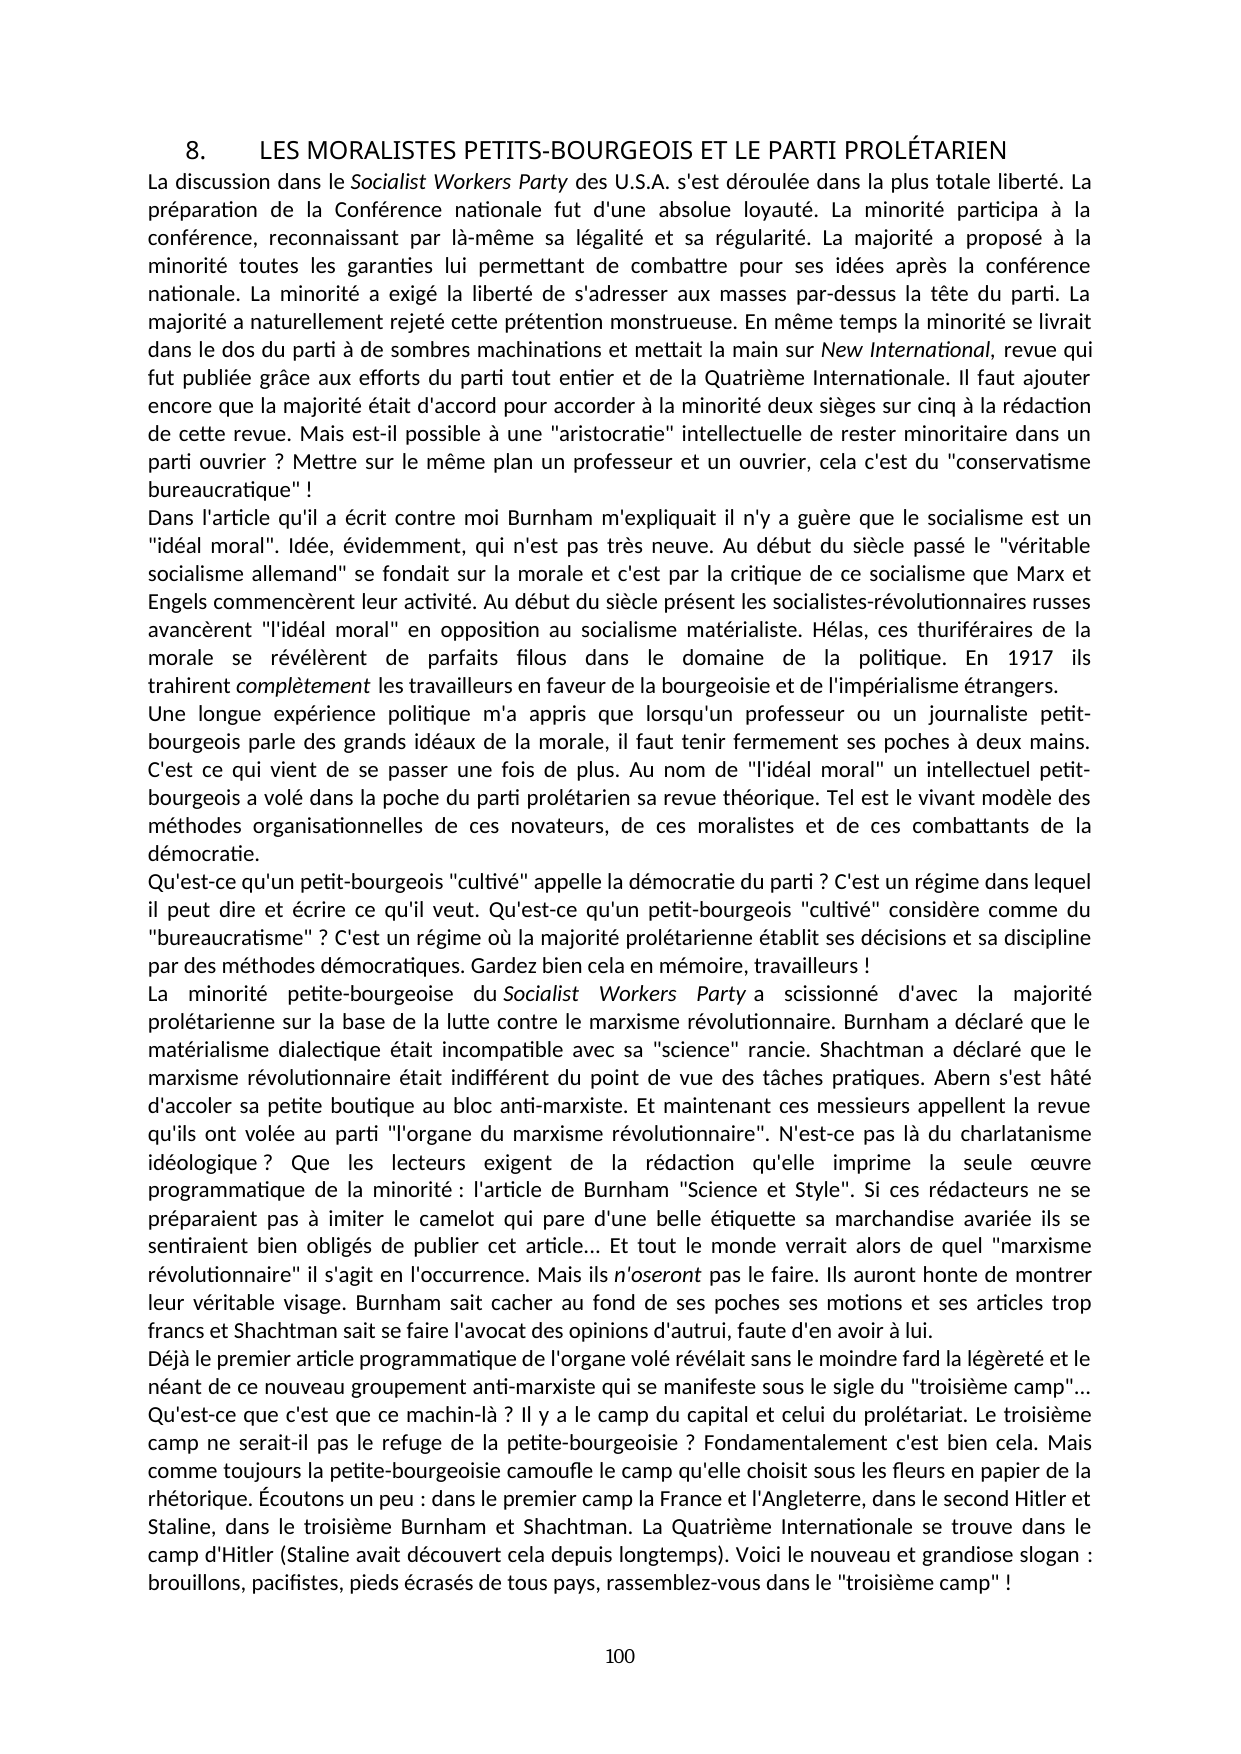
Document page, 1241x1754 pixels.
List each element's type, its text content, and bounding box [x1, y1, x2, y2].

text Dans l'article qu'il a écrit contre moi Burnham m'expliquait il n'y a guère que le socialisme est un "idéal moral". Idée, évidemment, qui n'est pas très neuve. Au début du siècle passé le "véritable socialisme allemand" se fondait sur la morale et c'est par la critique de ce socialisme que Marx et Engels commencèrent leur activité. Au début du siècle présent les socialistes-révolutionnaires russes avancèrent "l'idéal moral" en opposition au socialisme matérialiste. Hélas, ces thuriféraires de la morale se révélèrent de parfaits filous dans le domaine de la politique. En 1917 ils trahirent complètement les travailleurs en faveur de la bourgeoisie et de l'impérialisme étrangers. [148, 503, 1093, 699]
text Qu'est-ce qu'un petit-bourgeois "cultivé" appelle la démocratie du parti ? C'est un régime dans lequel il peut dire et écrire ce qu'il veut. Qu'est-ce qu'un petit-bourgeois "cultivé" considère comme du "bureaucratisme" ? C'est un régime où la majorité prolétarienne établit ses décisions et sa discipline par des méthodes démocratiques. Gardez bien cela en mémoire, travailleurs ! [148, 867, 1093, 979]
text La discussion dans le Socialist Workers Party des U.S.A. s'est déroulée dans la plus totale liberté. La préparation de la Conférence nationale fut d'une absolue loyauté. La minorité participa à la conférence, reconnaissant par là-même sa légalité et sa régularité. La majorité a proposé à la minorité toutes les garanties lui permettant de combattre pour ses idées après la conférence nationale. La minorité a exigé la liberté de s'adresser aux masses par-dessus la tête du parti. La majorité a naturellement rejeté cette prétention monstrueuse. En même temps la minorité se livrait dans le dos du parti à de sombres machinations et mettait la main sur New International, revue qui fut publiée grâce aux efforts du parti tout entier et de la Quatrième Internationale. Il faut ajouter encore que la majorité était d'accord pour accorder à la minorité deux sièges sur cinq à la rédaction de cette revue. Mais est-il possible à une "aristocratie" intellectuelle de rester minoritaire dans un parti ouvrier ? Mettre sur le même plan un professeur et un ouvrier, cela c'est du "conservatisme bureaucratique" ! [148, 167, 1093, 503]
text La minorité petite-bourgeoise du Socialist Workers Party a scissionné d'avec la majorité prolétarienne sur la base de la lutte contre le marxisme révolutionnaire. Burnham a déclaré que le matérialisme dialectique était incompatible avec sa "science" rancie. Shachtman a déclaré que le marxisme révolutionnaire était indifférent du point de vue des tâches pratiques. Abern s'est hâté d'accoler sa petite boutique au bloc anti-marxiste. Et maintenant ces messieurs appellent la revue qu'ils ont volée au parti "l'organe du marxisme révolutionnaire". N'est-ce pas là du charlatanisme idéologique ? Que les lecteurs exigent de la rédaction qu'elle imprime la seule œuvre programmatique de la minorité : l'article de Burnham "Science et Style". Si ces rédacteurs ne se préparaient pas à imiter le camelot qui pare d'une belle étiquette sa marchandise avariée ils se sentiraient bien obligés de publier cet article... Et tout le monde verrait alors de quel "marxisme révolutionnaire" il s'agit en l'occurrence. Mais ils n'oseront pas le faire. Ils auront honte de montrer leur véritable visage. Burnham sait cacher au fond de ses poches ses motions et ses articles trop francs et Shachtman sait se faire l'avocat des opinions d'autrui, faute d'en avoir à lui. [148, 979, 1093, 1344]
subtitle LES MORALISTES PETITS-BOURGEOIS ET LE PARTI PROLÉTARIEN [185, 133, 1093, 167]
text Déjà le premier article programmatique de l'organe volé révélait sans le moindre fard la légèreté et le néant de ce nouveau groupement anti-marxiste qui se manifeste sous le sigle du "troisième camp"... Qu'est-ce que c'est que ce machin-là ? Il y a le camp du capital et celui du prolétariat. Le troisième camp ne serait-il pas le refuge de la petite-bourgeoisie ? Fondamentalement c'est bien cela. Mais comme toujours la petite-bourgeoisie camoufle le camp qu'elle choisit sous les fleurs en papier de la rhétorique. Écoutons un peu : dans le premier camp la France et l'Angleterre, dans le second Hitler et Staline, dans le troisième Burnham et Shachtman. La Quatrième Internationale se trouve dans le camp d'Hitler (Staline avait découvert cela depuis longtemps). Voici le nouveau et grandiose slogan : brouillons, pacifistes, pieds écrasés de tous pays, rassemblez-vous dans le "troisième camp" ! [148, 1344, 1093, 1596]
text Une longue expérience politique m'a appris que lorsqu'un professeur ou un journaliste petit-bourgeois parle des grands idéaux de la morale, il faut tenir fermement ses poches à deux mains. C'est ce qui vient de se passer une fois de plus. Au nom de "l'idéal moral" un intellectuel petit-bourgeois a volé dans la poche du parti prolétarien sa revue théorique. Tel est le vivant modèle des méthodes organisationnelles de ces novateurs, de ces moralistes et de ces combattants de la démocratie. [148, 699, 1093, 867]
